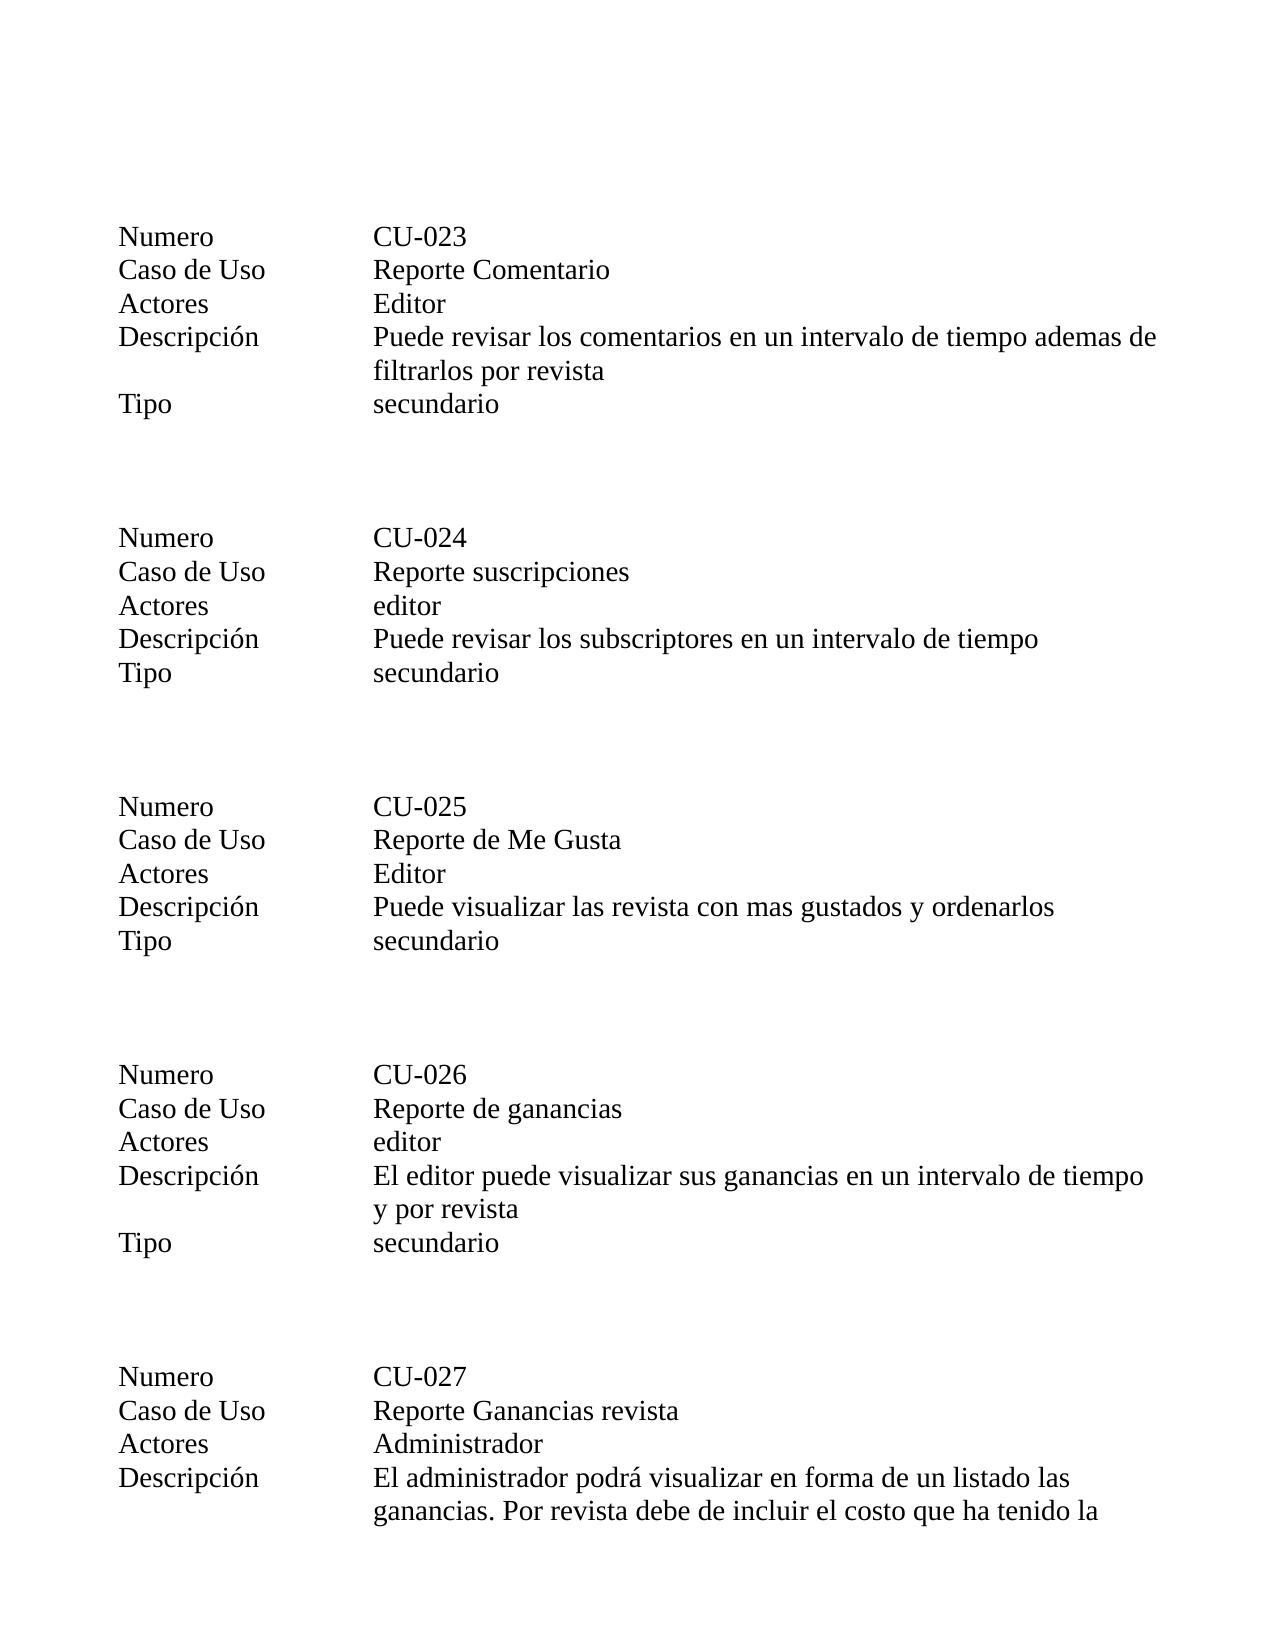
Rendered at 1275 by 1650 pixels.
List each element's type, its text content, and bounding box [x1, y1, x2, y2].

table_cell Actores [118, 1124, 373, 1158]
table_cell Descripción [118, 1158, 373, 1225]
table_header Numero [118, 1057, 373, 1091]
table_header Numero [118, 219, 373, 252]
table_cell Caso de Uso [118, 823, 373, 856]
table_cell Tipo [118, 1225, 373, 1258]
table_cell secundario [373, 655, 1157, 688]
table_cell Caso de Uso [118, 1091, 373, 1124]
table_cell Caso de Uso [118, 554, 373, 588]
table_cell Reporte suscripciones [373, 554, 1157, 588]
table_cell Actores [118, 856, 373, 889]
table_cell Descripción [118, 319, 373, 386]
table_header Numero [118, 521, 373, 554]
table_cell Puede revisar los subscriptores en un intervalo de tiempo [373, 621, 1157, 655]
table_cell Actores [118, 1426, 373, 1460]
table_cell Descripción [118, 890, 373, 923]
table_cell Caso de Uso [118, 1393, 373, 1426]
table_cell Actores [118, 286, 373, 319]
table_cell editor [373, 588, 1157, 621]
table_header Numero [118, 1359, 373, 1393]
table_cell Caso de Uso [118, 252, 373, 286]
table_cell Descripción [118, 1460, 373, 1527]
table_header CU-027 [373, 1359, 1157, 1393]
table_header CU-025 [373, 789, 1157, 822]
table_cell Reporte de Me Gusta [373, 823, 1157, 856]
table_header CU-023 [373, 219, 1157, 252]
table_cell Reporte Comentario [373, 252, 1157, 286]
table_cell Editor [373, 286, 1157, 319]
table_cell Administrador [373, 1426, 1157, 1460]
table_header CU-024 [373, 521, 1157, 554]
table_cell Descripción [118, 621, 373, 655]
table_cell El editor puede visualizar sus ganancias en un intervalo de tiempo y por revista [373, 1158, 1157, 1225]
table_header Numero [118, 789, 373, 822]
table_cell Reporte Ganancias revista [373, 1393, 1157, 1426]
table_cell Reporte de ganancias [373, 1091, 1157, 1124]
table_cell Tipo [118, 923, 373, 957]
table_cell Puede visualizar las revista con mas gustados y ordenarlos [373, 890, 1157, 923]
table_cell secundario [373, 1225, 1157, 1258]
table_cell editor [373, 1124, 1157, 1158]
table_cell Puede revisar los comentarios en un intervalo de tiempo ademas de filtrarlos por revista [373, 319, 1157, 386]
table_cell Tipo [118, 386, 373, 420]
table_cell Tipo [118, 655, 373, 688]
table_cell El administrador podrá visualizar en forma de un listado las ganancias. Por revista debe de incluir el costo que ha tenido la [373, 1460, 1157, 1527]
table_cell Actores [118, 588, 373, 621]
table_cell Editor [373, 856, 1157, 889]
table_header CU-026 [373, 1057, 1157, 1091]
table_cell secundario [373, 923, 1157, 957]
table_cell secundario [373, 386, 1157, 420]
